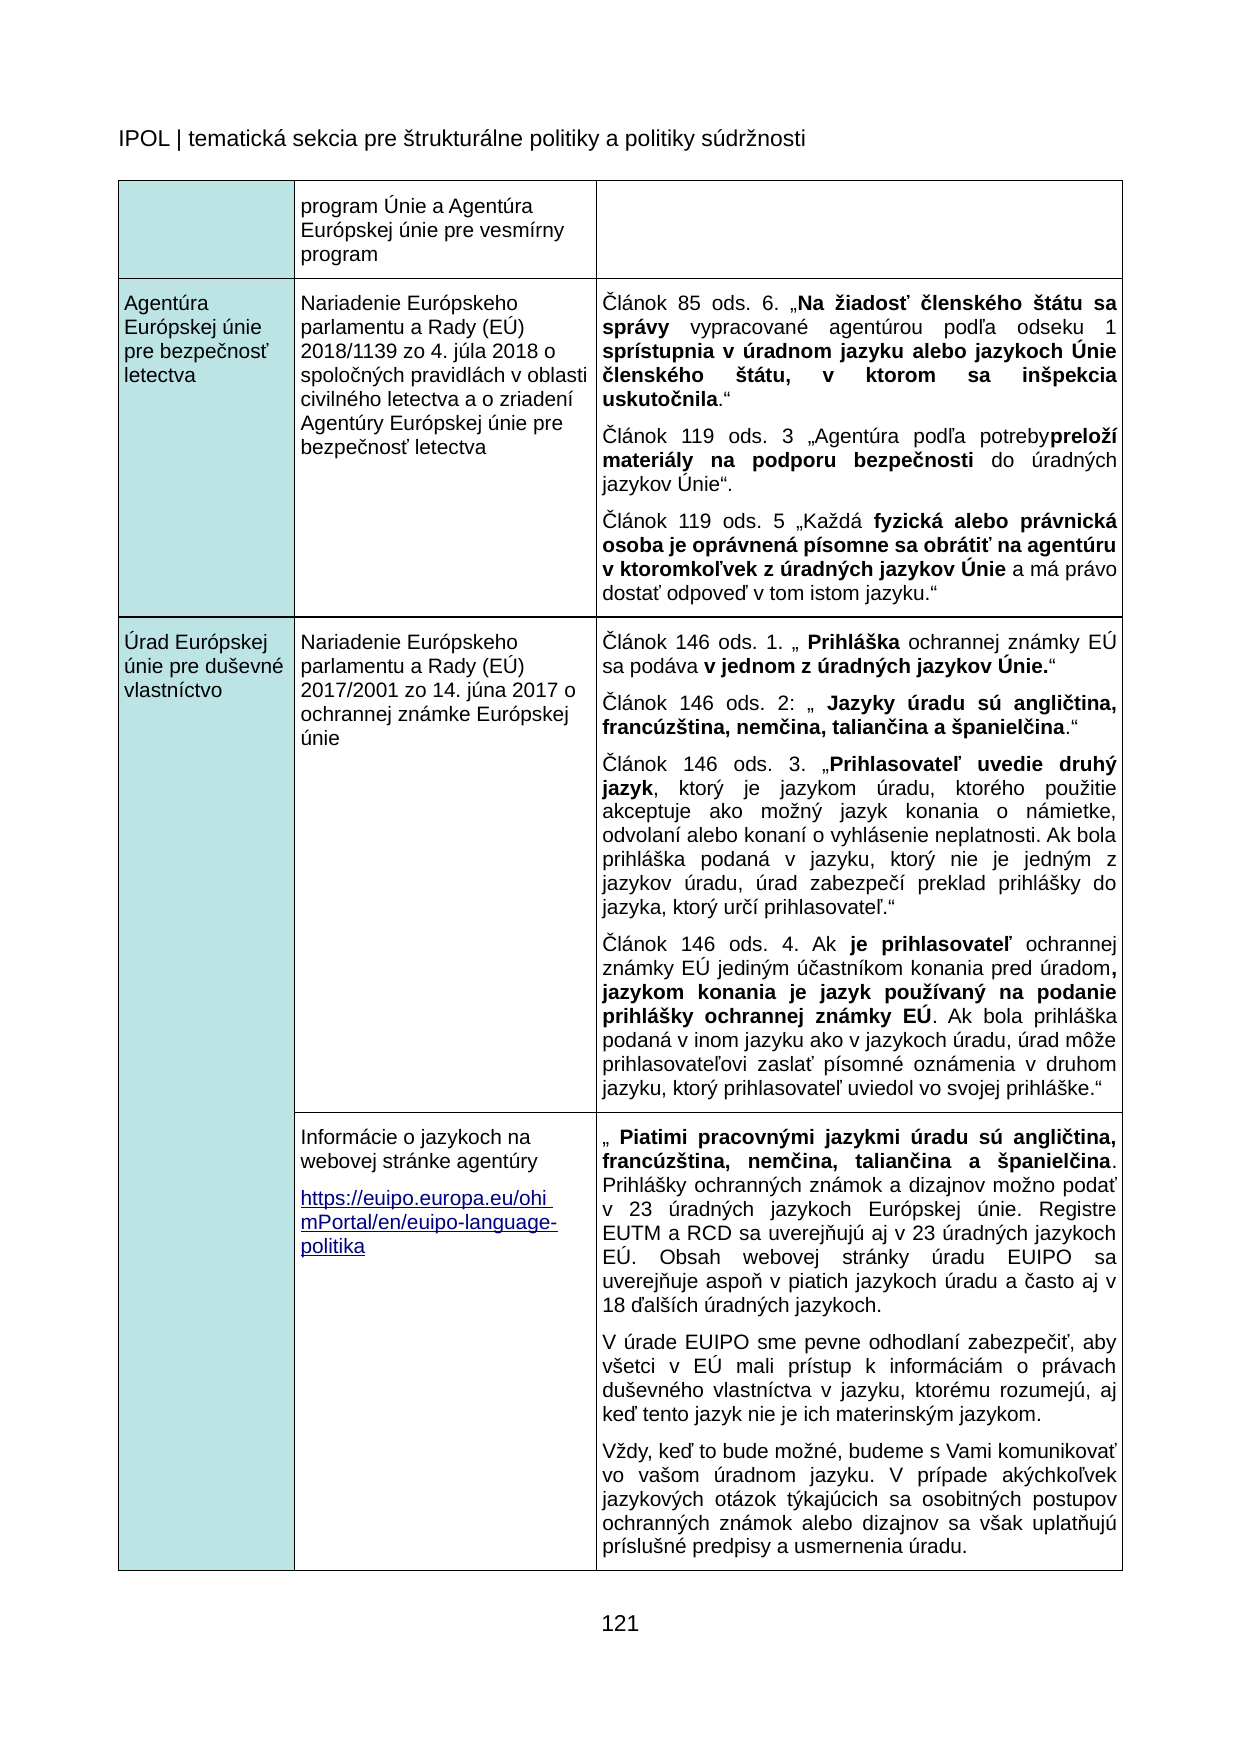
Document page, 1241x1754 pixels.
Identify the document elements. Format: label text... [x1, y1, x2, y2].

table_cell program Únie a Agentúra Európskej únie pre vesmírny program [295, 181, 596, 278]
table_cell [119, 181, 294, 278]
table_cell Informácie o jazykoch na webovej stránke agentúry https://euipo.europa.eu/ohi mPortal/en/euipo-language-politika [295, 1113, 596, 1570]
table_cell Článok 85 ods. 6. „Na žiadosť členského štátu sa správy vypracované agentúrou podľa odseku 1 sprístupnia v úradnom jazyku alebo jazykoch Únie členského štátu, v ktorom sa inšpekcia uskutočnila.“ Článok 119 ods. 3 „Agentúra podľa potrebypreloží materiály na podporu bezpečnosti do úradných jazykov Únie“. Článok 119 ods. 5 „Každá fyzická alebo právnická osoba je oprávnená písomne sa obrátiť na agentúru v ktoromkoľvek z úradných jazykov Únie a má právo dostať odpoveď v tom istom jazyku.“ [597, 279, 1122, 616]
table_cell „ Piatimi pracovnými jazykmi úradu sú angličtina, francúzština, nemčina, taliančina a španielčina. Prihlášky ochranných známok a dizajnov možno podať v 23 úradných jazykoch Európskej únie. Registre EUTM a RCD sa uverejňujú aj v 23 úradných jazykoch EÚ. Obsah webovej stránky úradu EUIPO sa uverejňuje aspoň v piatich jazykoch úradu a často aj v 18 ďalších úradných jazykoch. V úrade EUIPO sme pevne odhodlaní zabezpečiť, aby všetci v EÚ mali prístup k informáciám o právach duševného vlastníctva v jazyku, ktorému rozumejú, aj keď tento jazyk nie je ich materinským jazykom. Vždy, keď to bude možné, budeme s Vami komunikovať vo vašom úradnom jazyku. V prípade akýchkoľvek jazykových otázok týkajúcich sa osobitných postupov ochranných známok alebo dizajnov sa však uplatňujú príslušné predpisy a usmernenia úradu. [597, 1113, 1122, 1570]
table_cell [597, 181, 1122, 278]
table_cell Nariadenie Európskeho parlamentu a Rady (EÚ) 2017/2001 zo 14. júna 2017 o ochrannej známke Európskej únie [295, 618, 596, 1112]
table_cell Agentúra Európskej únie pre bezpečnosť letectva [119, 279, 294, 616]
table_cell Článok 146 ods. 1. „ Prihláška ochrannej známky EÚ sa podáva v jednom z úradných jazykov Únie.“ Článok 146 ods. 2: „ Jazyky úradu sú angličtina, francúzština, nemčina, taliančina a španielčina.“ Článok 146 ods. 3. „Prihlasovateľ uvedie druhý jazyk, ktorý je jazykom úradu, ktorého použitie akceptuje ako možný jazyk konania o námietke, odvolaní alebo konaní o vyhlásenie neplatnosti. Ak bola prihláška podaná v jazyku, ktorý nie je jedným z jazykov úradu, úrad zabezpečí preklad prihlášky do jazyka, ktorý určí prihlasovateľ.“ Článok 146 ods. 4. Ak je prihlasovateľ ochrannej známky EÚ jediným účastníkom konania pred úradom, jazykom konania je jazyk používaný na podanie prihlášky ochrannej známky EÚ. Ak bola prihláška podaná v inom jazyku ako v jazykoch úradu, úrad môže prihlasovateľovi zaslať písomné oznámenia v druhom jazyku, ktorý prihlasovateľ uviedol vo svojej prihláške.“ [597, 618, 1122, 1112]
table_cell Nariadenie Európskeho parlamentu a Rady (EÚ) 2018/1139 zo 4. júla 2018 o spoločných pravidlách v oblasti civilného letectva a o zriadení Agentúry Európskej únie pre bezpečnosť letectva [295, 279, 596, 616]
table_cell Úrad Európskej únie pre duševné vlastníctvo [119, 618, 294, 1570]
